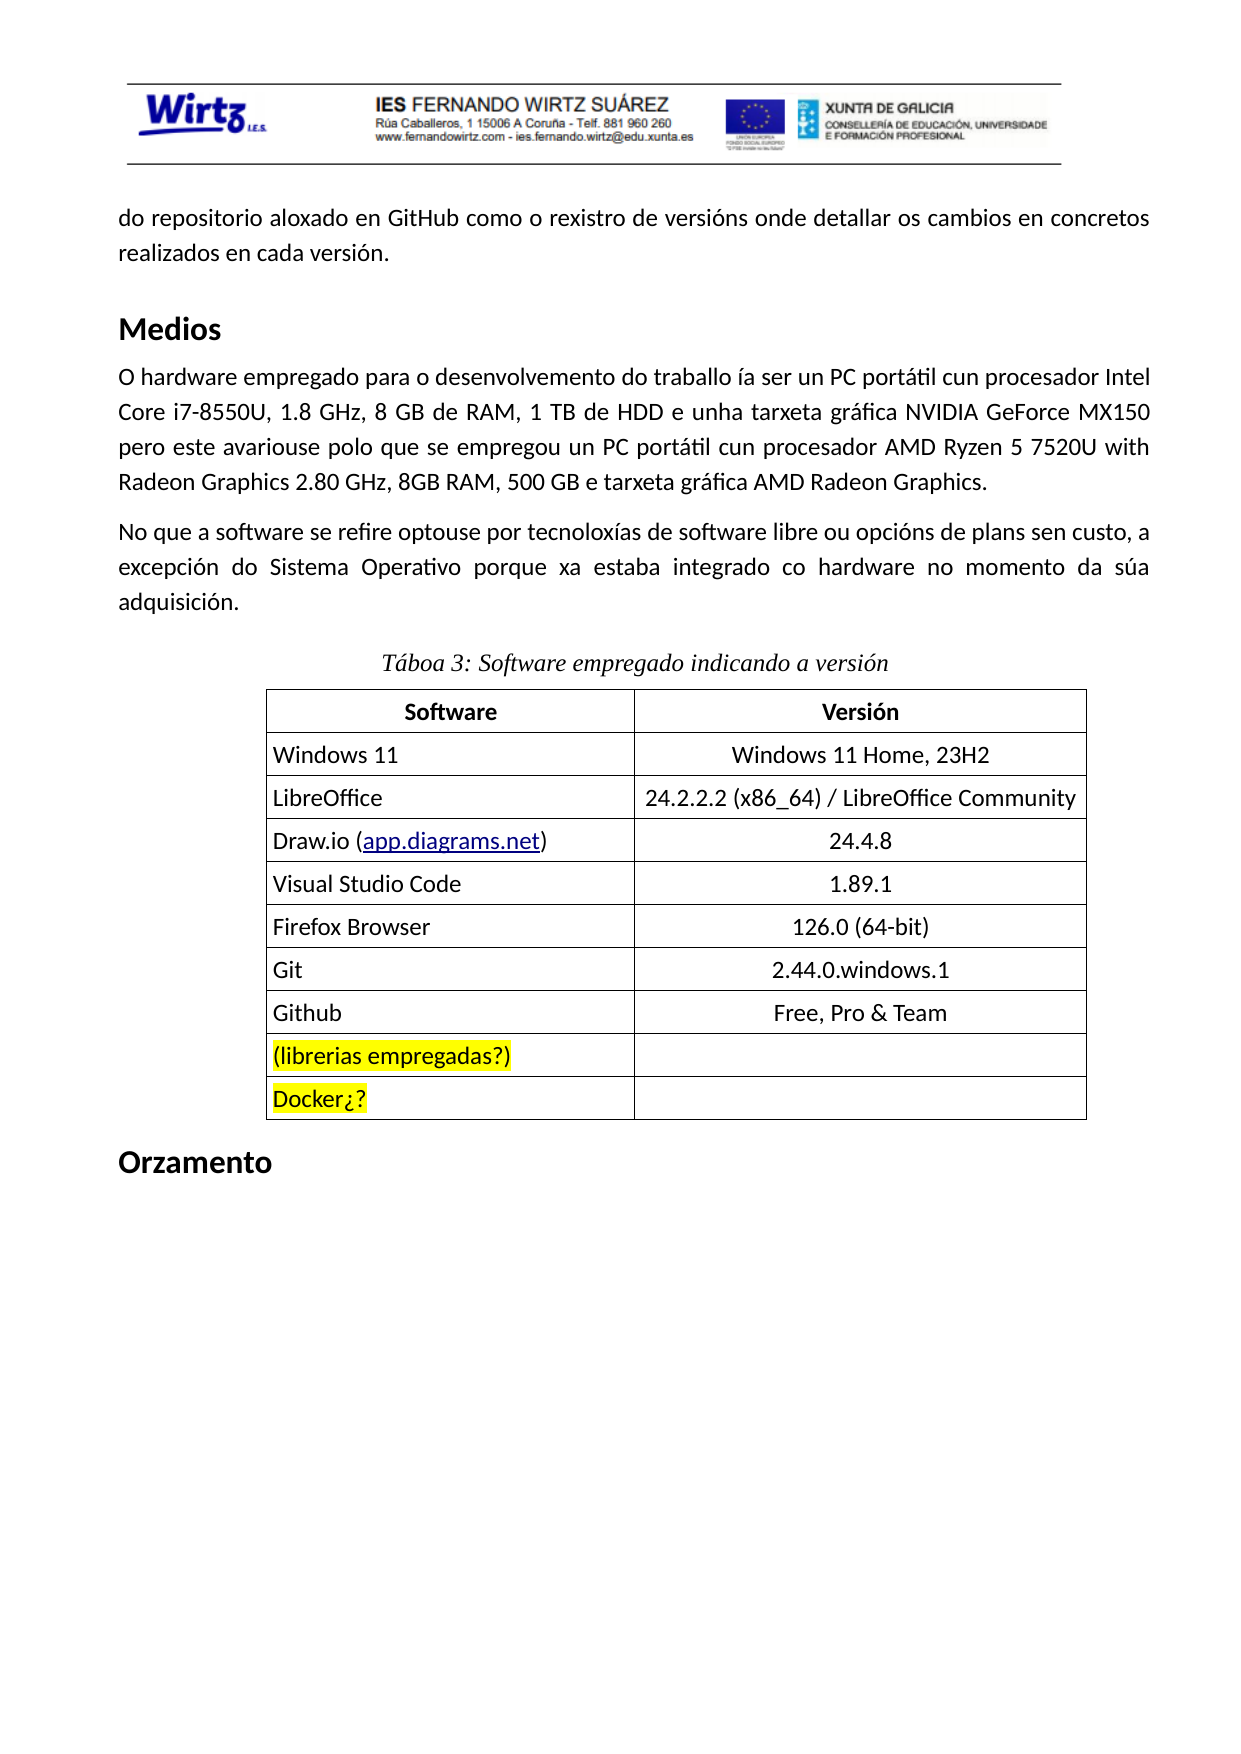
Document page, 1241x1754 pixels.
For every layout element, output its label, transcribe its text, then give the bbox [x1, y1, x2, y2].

subtitle Medios [118, 308, 1152, 349]
table_cell Windows 11 [267, 733, 634, 775]
table_cell Docker¿? [267, 1077, 634, 1119]
table_cell Free, Pro & Team [635, 991, 1086, 1033]
table_cell LibreOffice [267, 776, 634, 818]
table_cell 126.0 (64-bit) [635, 905, 1086, 947]
table_cell [635, 1034, 1086, 1076]
table_cell Github [267, 991, 634, 1033]
table_cell Firefox Browser [267, 905, 634, 947]
text do repositorio aloxado en GitHub como o rexistro de versións onde detallar os cambios en concretos realizados en cada versión. [118, 202, 1152, 268]
picture [118, 73, 1072, 173]
table_cell Git [267, 948, 634, 990]
table_cell Draw.io (app.diagrams.net) [267, 819, 634, 861]
table_cell 24.4.8 [635, 819, 1086, 861]
table_cell 24.2.2.2 (x86_64) / LibreOffice Community [635, 776, 1086, 818]
subtitle Orzamento [118, 1141, 1152, 1182]
table_cell 2.44.0.windows.1 [635, 948, 1086, 990]
table_cell (librerias empregadas?) [267, 1034, 634, 1076]
table_cell Visual Studio Code [267, 862, 634, 904]
text O hardware empregado para o desenvolvemento do traballo ía ser un PC portátil cun procesador Intel Core i7-8550U, 1.8 GHz, 8 GB de RAM, 1 TB de HDD e unha tarxeta gráfica NVIDIA GeForce MX150 pero este avariouse polo que se empregou un PC portátil cun procesador AMD Ryzen 5 7520U with Radeon Graphics 2.80 GHz, 8GB RAM, 500 GB e tarxeta gráfica AMD Radeon Graphics. [118, 361, 1152, 497]
table_cell Windows 11 Home, 23H2 [635, 733, 1086, 775]
text Táboa 3: Software empregado indicando a versión [118, 648, 1152, 677]
table_cell 1.89.1 [635, 862, 1086, 904]
table_header Versión [635, 690, 1086, 732]
table_header Software [267, 690, 634, 732]
table_cell [635, 1077, 1086, 1119]
text No que a software se refire optouse por tecnoloxías de software libre ou opcións de plans sen custo, a excepción do Sistema Operativo porque xa estaba integrado co hardware no momento da súa adquisición. [118, 516, 1152, 616]
